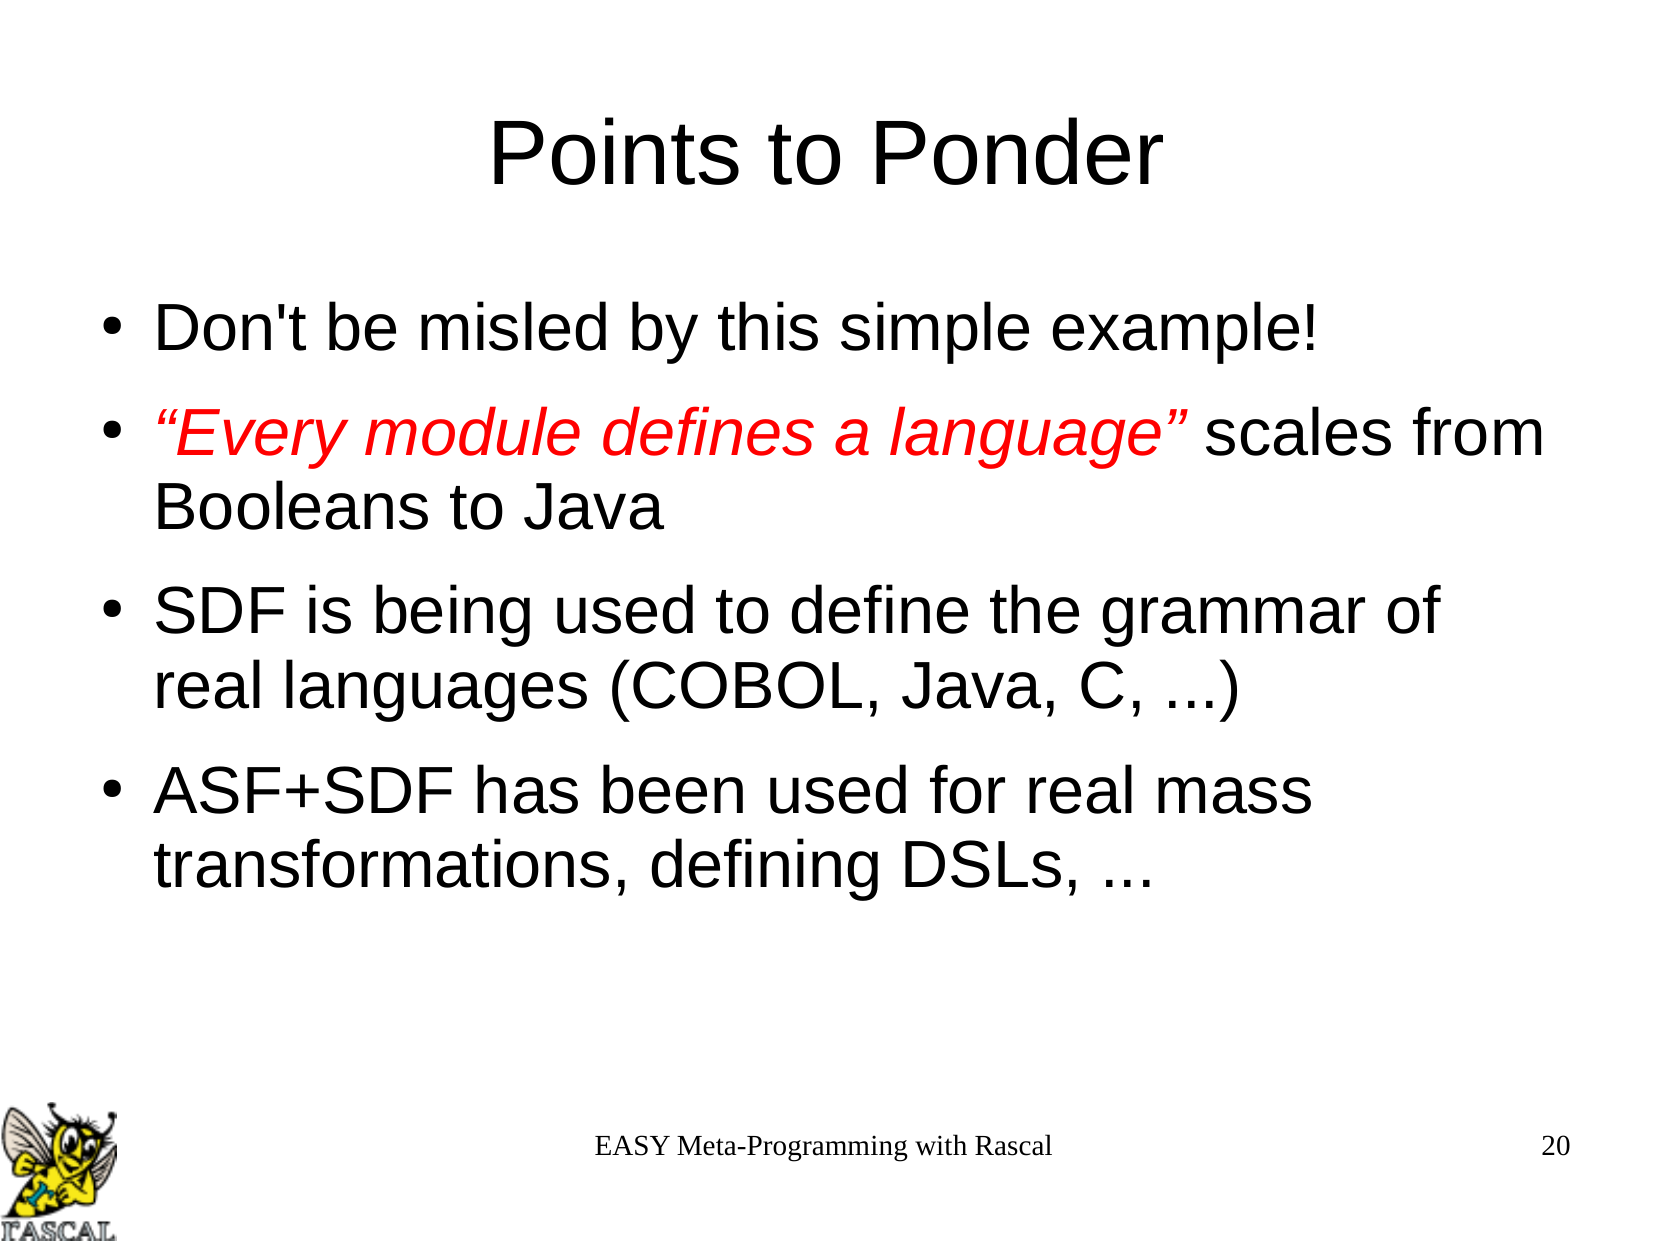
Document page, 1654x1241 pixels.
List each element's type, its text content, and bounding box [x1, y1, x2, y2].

title Points to Ponder [82, 49, 1571, 257]
picture [0, 1102, 117, 1241]
list Don't be misled by this simple example! “Every module defines a language” scales from Booleans to Java SDF is being used to define the grammar of real languages (COBOL, Java, C, ...) ASF+SDF has been used for real mass transformations, defining DSLs, ... [82, 290, 1571, 1109]
